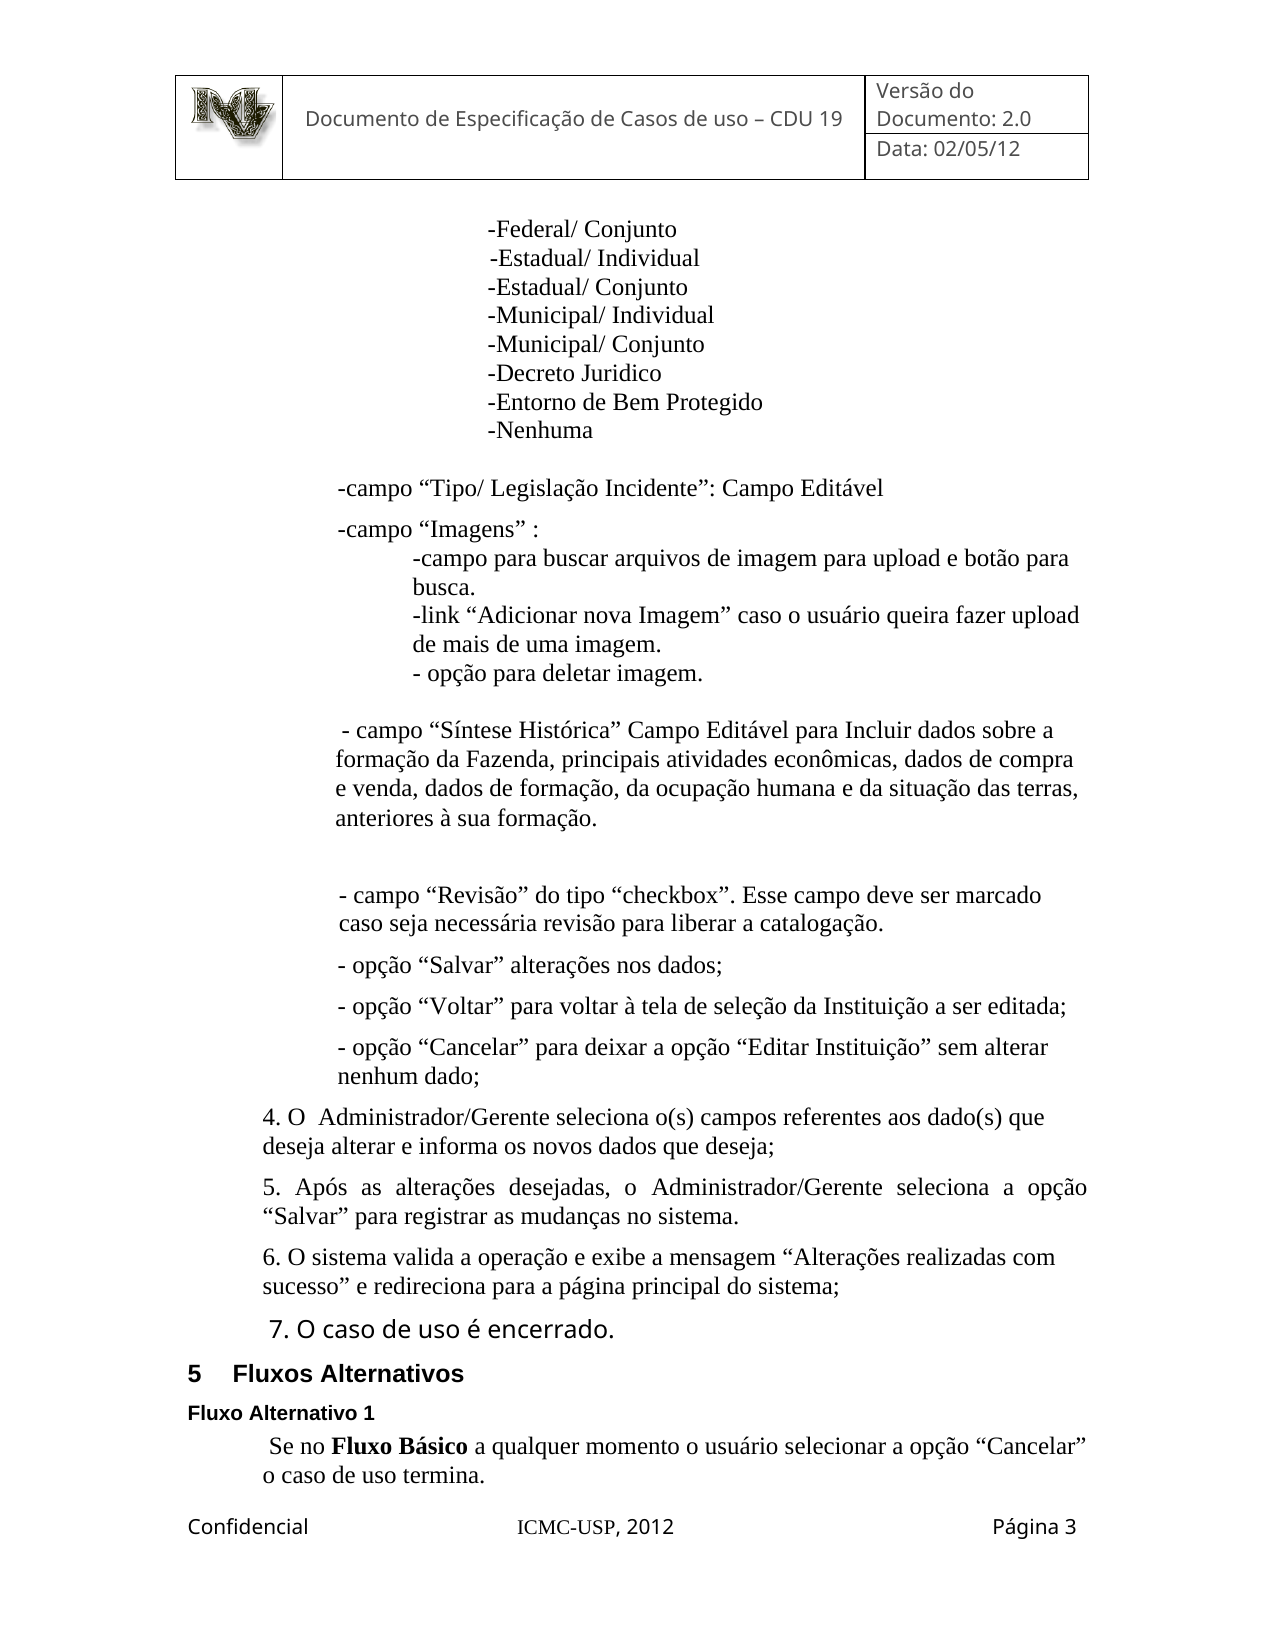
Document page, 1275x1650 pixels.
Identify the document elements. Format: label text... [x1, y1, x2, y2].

list - campo “Revisão” do tipo “checkbox”. Esse campo deve ser marcado caso seja necessária revisão para liberar a catalogação. [337, 880, 1087, 937]
list 4. O Administrador/Gerente seleciona o(s) campos referentes aos dado(s) que deseja alterar e informa os novos dados que deseja; [225, 1102, 1087, 1160]
list -campo para buscar arquivos de imagem para upload e botão para busca. [300, 543, 1087, 601]
list -link “Adicionar nova Imagem” caso o usuário queira fazer upload de mais de uma imagem. [375, 601, 1087, 658]
list -Municipal/ Conjunto [469, 329, 1087, 358]
list 6. O sistema valida a operação e exibe a mensagem “Alterações realizadas com sucesso” e redireciona para a página principal do sistema; [225, 1242, 1087, 1300]
picture [186, 76, 277, 151]
list -Municipal/ Individual [300, 301, 1087, 329]
list -campo “Tipo/ Legislação Incidente”: Campo Editável [300, 473, 1087, 502]
list -Nenhuma [300, 416, 1087, 444]
list -Estadual/ Conjunto [300, 272, 1087, 301]
list - opção “Cancelar” para deixar a opção “Editar Instituição” sem alterar nenhum dado; [300, 1032, 1087, 1090]
list - opção “Salvar” alterações nos dados; [300, 950, 1087, 978]
text Se no Fluxo Básico a qualquer momento o usuário selecionar a opção “Cancelar” o caso de uso termina. [187, 1431, 1087, 1489]
list 5. Após as alterações desejadas, o Administrador/Gerente seleciona a opção “Salvar” para registrar as mudanças no sistema. [225, 1172, 1087, 1230]
subtitle Fluxo Alternativo 1 [187, 1400, 1087, 1425]
subtitle Fluxos Alternativos [187, 1359, 1087, 1387]
list -Estadual/ Individual [300, 243, 1087, 272]
list -Federal/ Conjunto [300, 214, 1087, 243]
list -campo “Imagens” : [300, 514, 1087, 543]
list - campo “Síntese Histórica” Campo Editável para Incluir dados sobre a formação da Fazenda, principais atividades econômicas, dados de compra e venda, dados de formação, da ocupação humana e da situação das terras, anteriores à sua formação. [335, 716, 1087, 833]
list - opção “Voltar” para voltar à tela de seleção da Instituição a ser editada; [169, 991, 1087, 1020]
list - opção para deletar imagem. [375, 658, 1087, 687]
list -Decreto Juridico [300, 358, 1087, 387]
list -Entorno de Bem Protegido [300, 387, 1087, 416]
list 7. O caso de uso é encerrado. [269, 1312, 1087, 1346]
